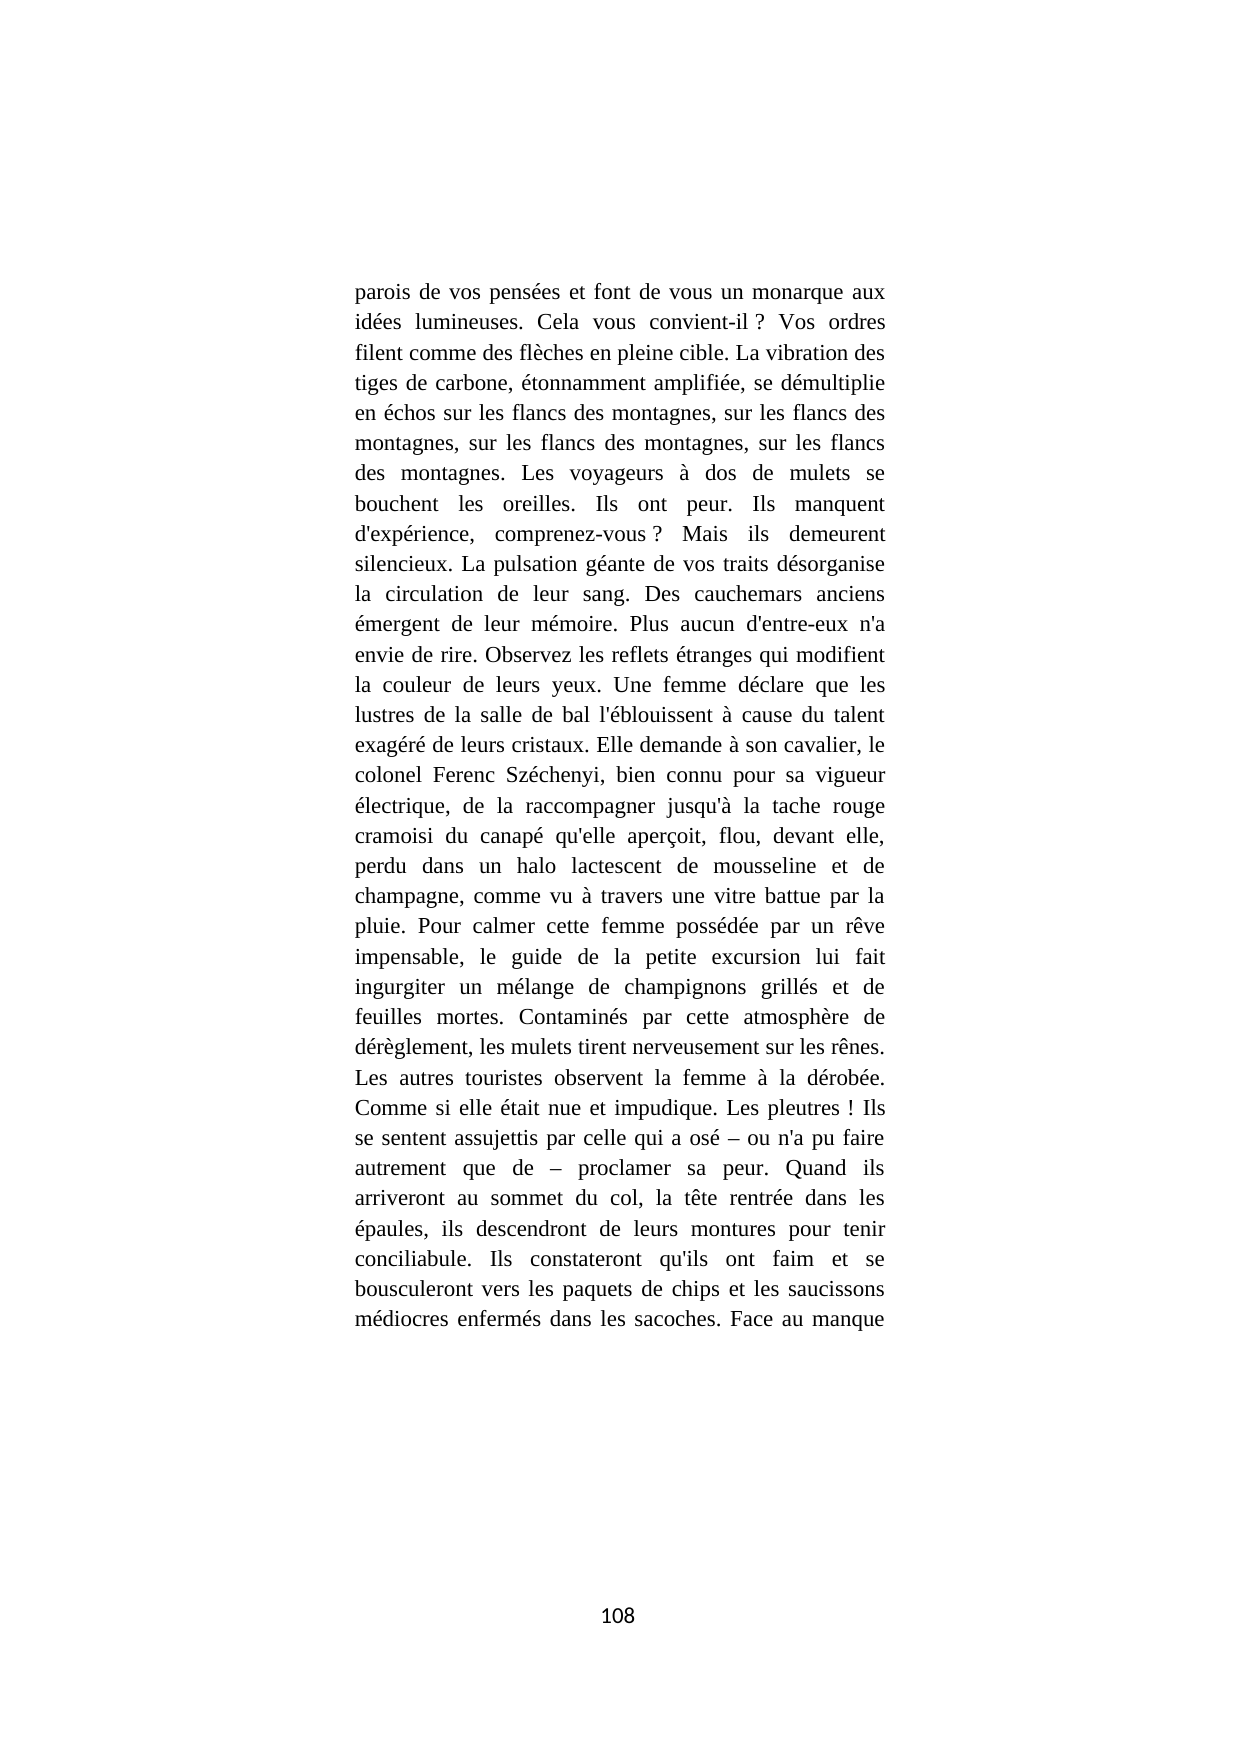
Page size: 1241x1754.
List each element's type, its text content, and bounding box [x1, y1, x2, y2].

text parois de vos pensées et font de vous un monarque aux idées lumineuses. Cela vous convient-il ? Vos ordres filent comme des flèches en pleine cible. La vibration des tiges de carbone, étonnamment amplifiée, se démultiplie en échos sur les flancs des montagnes, sur les flancs des montagnes, sur les flancs des montagnes, sur les flancs des montagnes. Les voyageurs à dos de mulets se bouchent les oreilles. Ils ont peur. Ils manquent d'expérience, comprenez-vous ? Mais ils demeurent silencieux. La pulsation géante de vos traits désorganise la circulation de leur sang. Des cauchemars anciens émergent de leur mémoire. Plus aucun d'entre-eux n'a envie de rire. Observez les reflets étranges qui modifient la couleur de leurs yeux. Une femme déclare que les lustres de la salle de bal l'éblouissent à cause du talent exagéré de leurs cristaux. Elle demande à son cavalier, le colonel Ferenc Széchenyi, bien connu pour sa vigueur électrique, de la raccompagner jusqu'à la tache rouge cramoisi du canapé qu'elle aperçoit, flou, devant elle, perdu dans un halo lactescent de mousseline et de champagne, comme vu à travers une vitre battue par la pluie. Pour calmer cette femme possédée par un rêve impensable, le guide de la petite excursion lui fait ingurgiter un mélange de champignons grillés et de feuilles mortes. Contaminés par cette atmosphère de dérèglement, les mulets tirent nerveusement sur les rênes. Les autres touristes observent la femme à la dérobée. Comme si elle était nue et impudique. Les pleutres ! Ils se sentent assujettis par celle qui a osé – ou n'a pu faire autrement que de – proclamer sa peur. Quand ils arriveront au sommet du col, la tête rentrée dans les épaules, ils descendront de leurs montures pour tenir conciliabule. Ils constateront qu'ils ont faim et se bousculeront vers les paquets de chips et les saucissons médiocres enfermés dans les sacoches. Face au manque [354, 278, 886, 1332]
